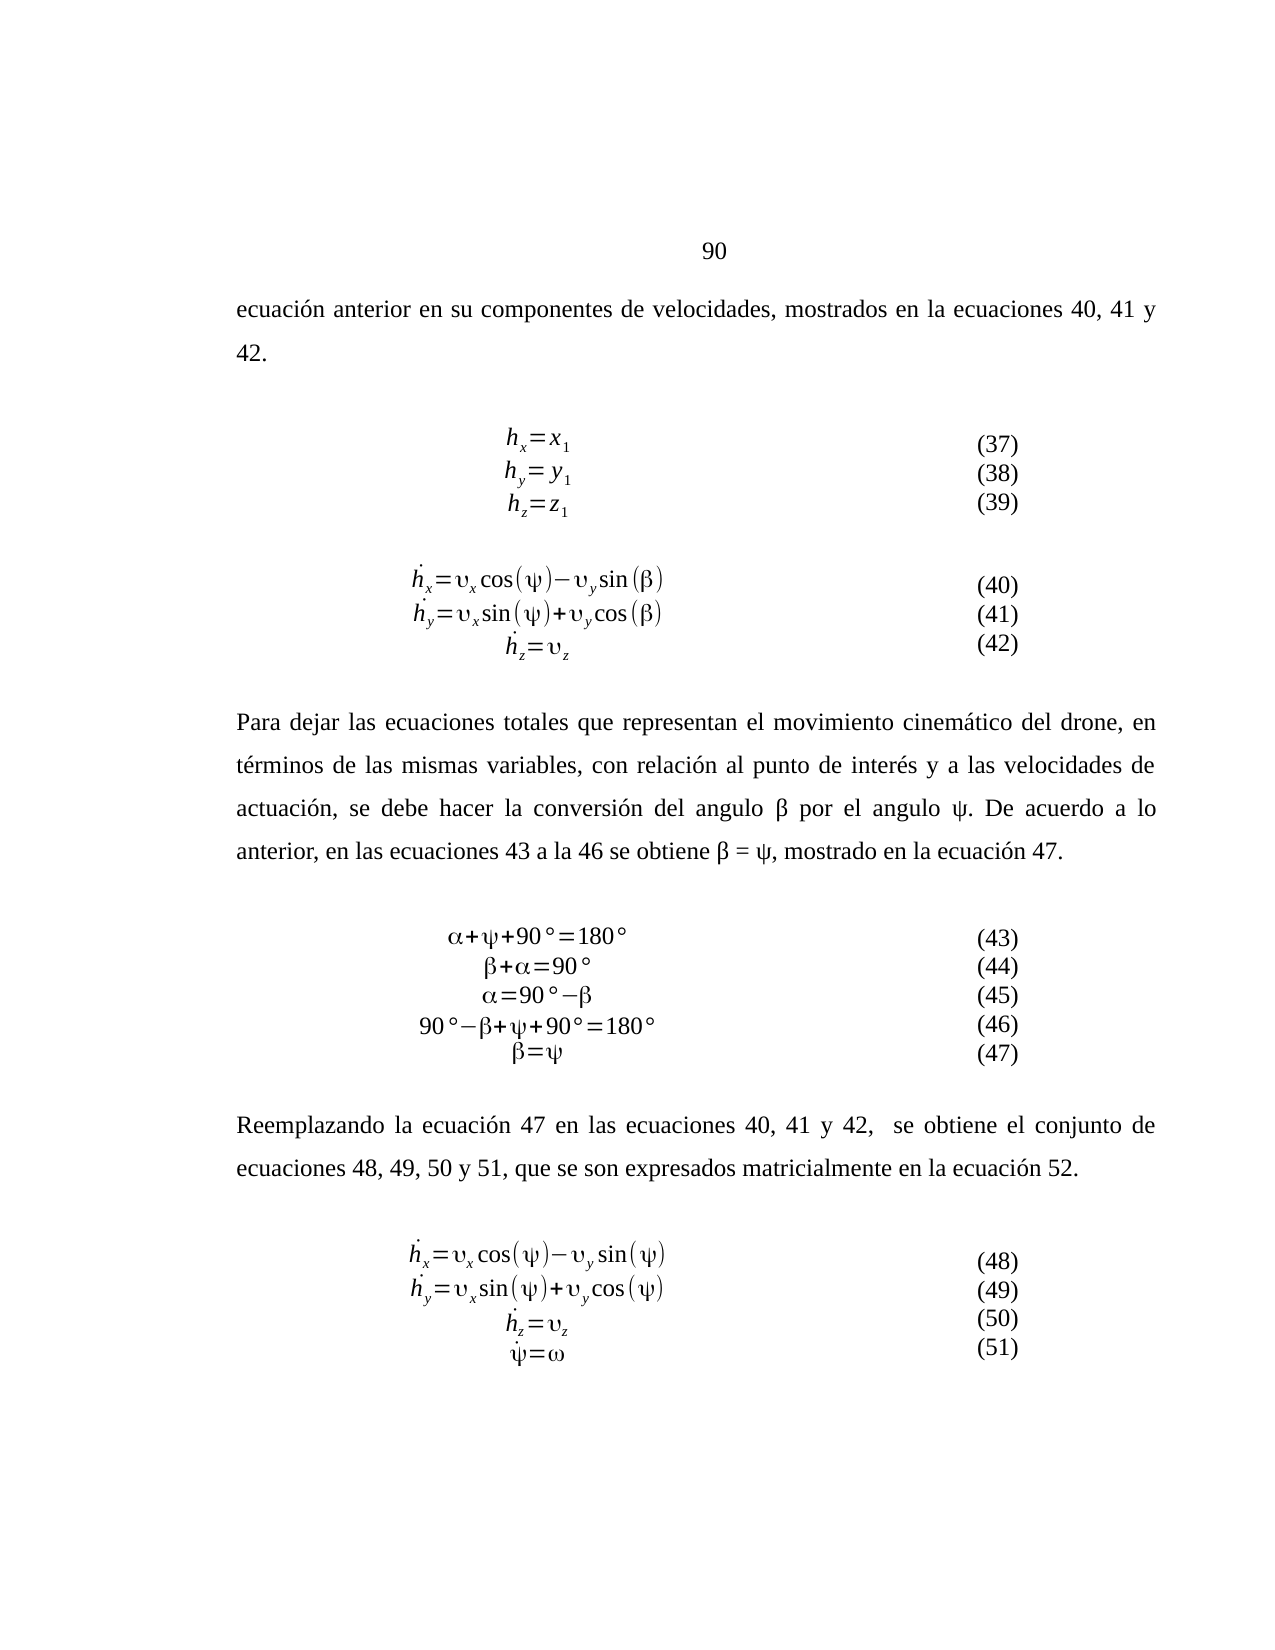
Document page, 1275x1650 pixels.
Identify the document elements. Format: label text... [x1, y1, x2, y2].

text ecuación anterior en su componentes de velocidades, mostrados en la ecuaciones 40, 41 y 42. [236, 294, 1157, 366]
table_header [236, 564, 838, 664]
table_header (43) (44) (45) (46) (47) [839, 923, 1157, 1067]
table_header [236, 923, 838, 1067]
table_header (37) (38) (39) [839, 424, 1157, 521]
table_header [236, 1239, 838, 1368]
text Para dejar las ecuaciones totales que representan el movimiento cinemático del drone, en términos de las mismas variables, con relación al punto de interés y a las velocidades de actuación, se debe hacer la conversión del angulo β por el angulo ψ. De acuerdo a lo anterior, en las ecuaciones 43 a la 46 se obtiene β = ψ, mostrado en la ecuación 47. [236, 707, 1157, 865]
table_header [236, 424, 838, 521]
text Reemplazando la ecuación 47 en las ecuaciones 40, 41 y 42, se obtiene el conjunto de ecuaciones 48, 49, 50 y 51, que se son expresados matricialmente en la ecuación 52. [236, 1110, 1157, 1182]
table_header (40) (41) (42) [839, 564, 1157, 664]
table_header (48) (49) (50) (51) [839, 1239, 1157, 1368]
